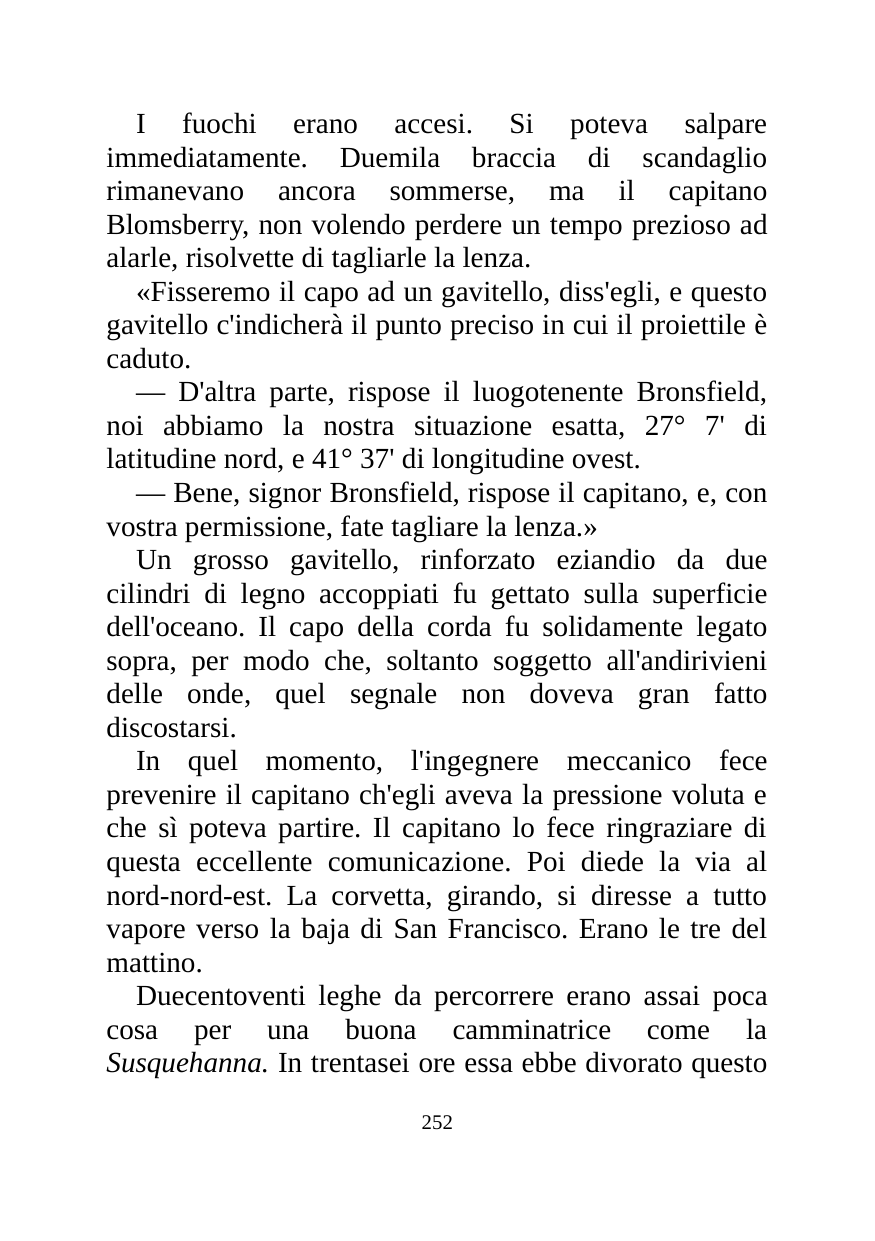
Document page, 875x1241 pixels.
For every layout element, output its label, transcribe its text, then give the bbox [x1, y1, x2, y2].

text Un grosso gavitello, rinforzato eziandio da due cilindri di legno accoppiati fu gettato sulla superficie dell'oceano. Il capo della corda fu solidamente legato sopra, per modo che, soltanto soggetto all'andirivieni delle onde, quel segnale non doveva gran fatto discostarsi. [106, 542, 768, 743]
text «Fisseremo il capo ad un gavitello, diss'egli, e questo gavitello c'indicherà il punto preciso in cui il proiettile è caduto. [106, 274, 768, 374]
text — D'altra parte, rispose il luogotenente Bronsfield, noi abbiamo la nostra situazione esatta, 27° 7' di latitudine nord, e 41° 37' di longitudine ovest. [106, 374, 768, 475]
text Duecentoventi leghe da percorrere erano assai poca cosa per una buona camminatrice come la Susquehanna. In trentasei ore essa ebbe divorato questo [106, 978, 768, 1079]
text In quel momento, l'ingegnere meccanico fece prevenire il capitano ch'egli aveva la pressione voluta e che sì poteva partire. Il capitano lo fece ringraziare di questa eccellente comunicazione. Poi diede la via al nord-nord-est. La corvetta, girando, si diresse a tutto vapore verso la baja di San Francisco. Erano le tre del mattino. [106, 743, 768, 978]
text — Bene, signor Bronsfield, rispose il capitano, e, con vostra permissione, fate tagliare la lenza.» [106, 475, 768, 542]
text I fuochi erano accesi. Si poteva salpare immediatamente. Duemila braccia di scandaglio rimanevano ancora sommerse, ma il capitano Blomsberry, non volendo perdere un tempo prezioso ad alarle, risolvette di tagliarle la lenza. [106, 106, 768, 274]
